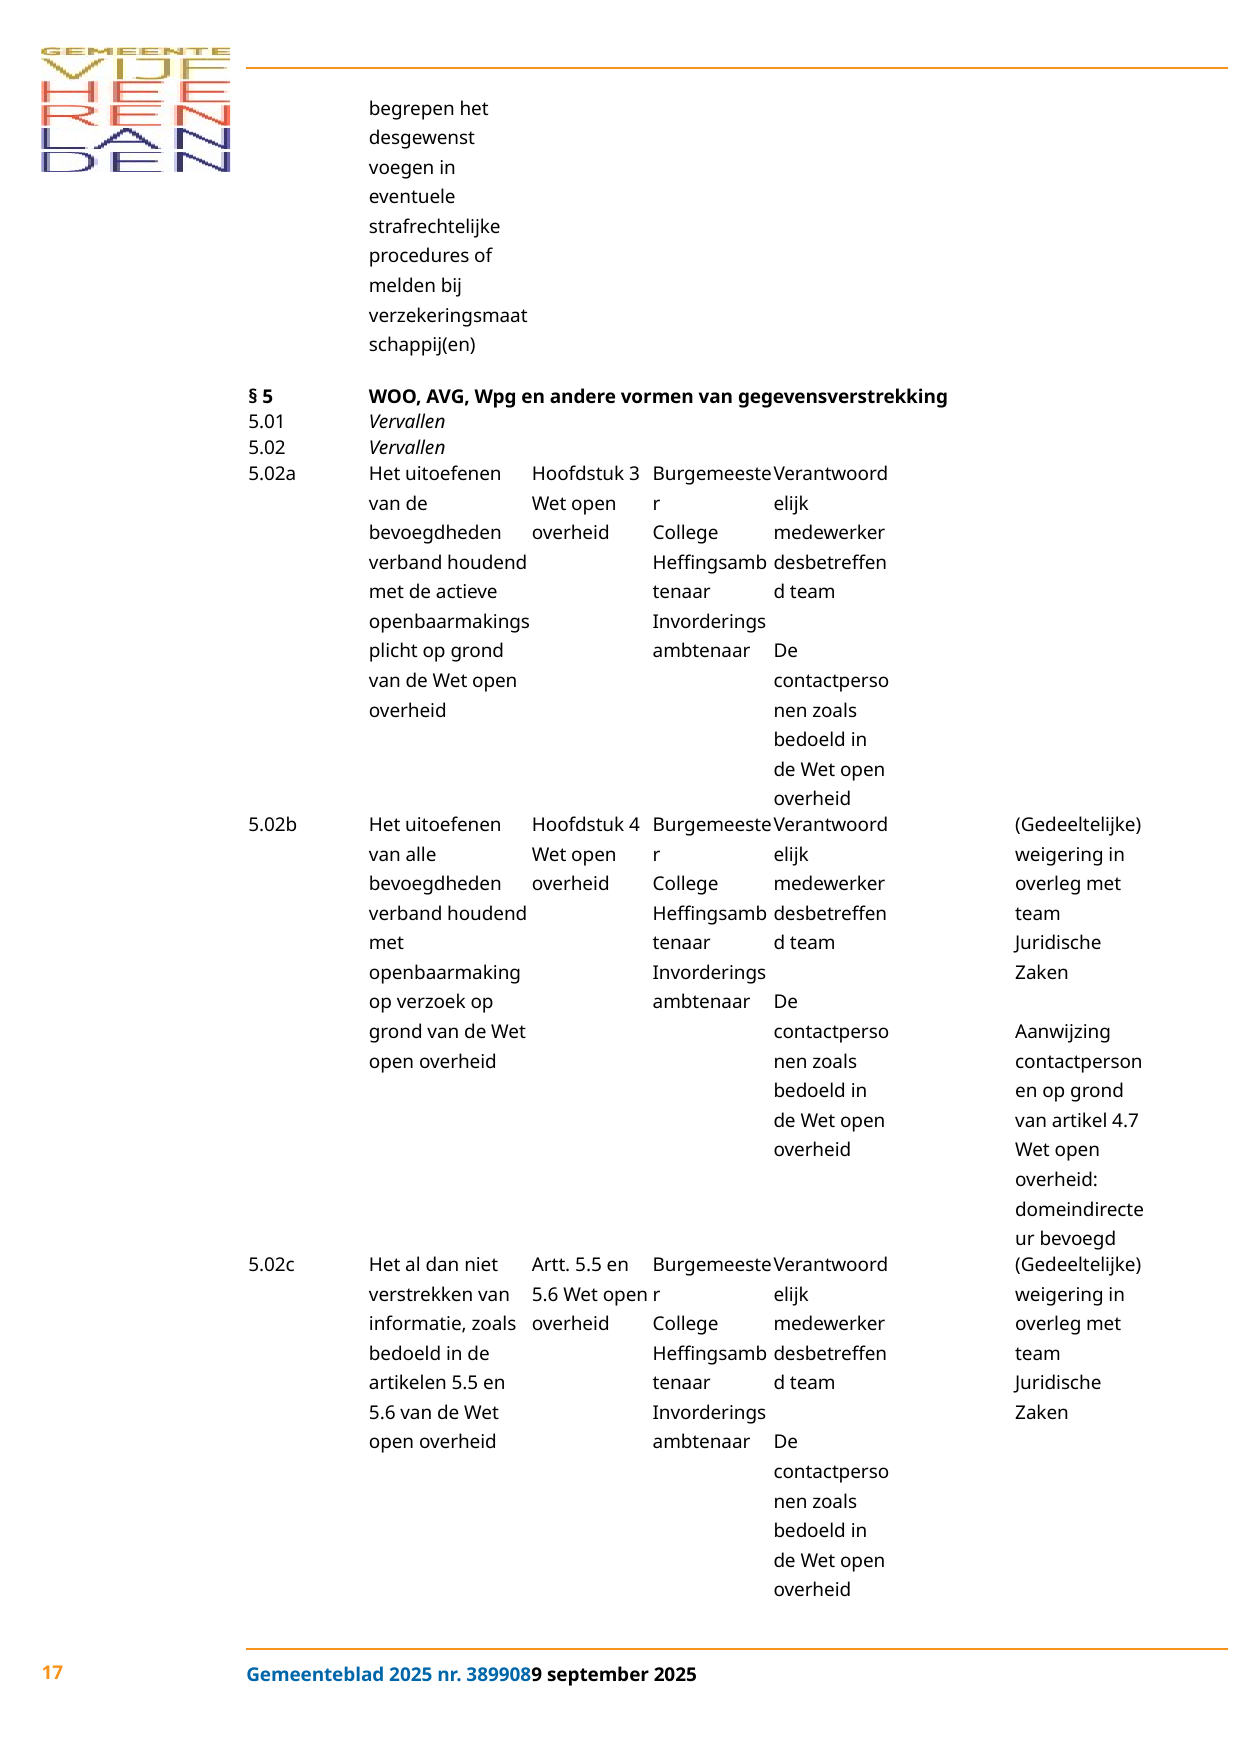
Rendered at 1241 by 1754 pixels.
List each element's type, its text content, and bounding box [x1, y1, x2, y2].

table_cell Vervallen [369, 434, 532, 460]
table_cell [1015, 357, 1152, 383]
table_cell [894, 357, 1015, 383]
table_cell [773, 409, 894, 434]
table_cell Artt. 5.5 en 5.6 Wet open overheid [532, 1251, 652, 1602]
table_cell [1015, 409, 1152, 434]
table_cell [532, 434, 652, 460]
table_cell [248, 95, 369, 357]
table_cell [1015, 95, 1152, 357]
table_cell Verantwoordelijk medewerker desbetreffend team De contactpersonen zoals bedoeld in de Wet open overheid [773, 811, 894, 1251]
table_cell [653, 409, 773, 434]
table_cell Verantwoordelijk medewerker desbetreffend team De contactpersonen zoals bedoeld in de Wet open overheid [773, 460, 894, 811]
table_cell Burgemeester College Heffingsambtenaar Invorderingsambtenaar [653, 460, 773, 811]
table_cell [653, 434, 773, 460]
table_cell [369, 357, 532, 383]
table_cell Hoofdstuk 4 Wet open overheid [532, 811, 652, 1251]
table_cell [773, 95, 894, 357]
table_cell Burgemeester College Heffingsambtenaar Invorderingsambtenaar [653, 1251, 773, 1602]
table_cell [653, 357, 773, 383]
table_cell [248, 357, 369, 383]
table_cell Vervallen [369, 409, 532, 434]
picture [41, 47, 231, 172]
table_cell Burgemeester College Heffingsambtenaar Invorderingsambtenaar [653, 811, 773, 1251]
table_cell Het uitoefenen van de bevoegdheden verband houdend met de actieve openbaarmakingsplicht op grond van de Wet open overheid [369, 460, 532, 811]
table_cell Hoofdstuk 3 Wet open overheid [532, 460, 652, 811]
table_cell Verantwoordelijk medewerker desbetreffend team De contactpersonen zoals bedoeld in de Wet open overheid [773, 1251, 894, 1602]
table_cell [894, 434, 1015, 460]
table_cell § 5 [248, 383, 369, 409]
table_cell 5.02c [248, 1251, 369, 1602]
table_cell (Gedeeltelijke) weigering in overleg met team Juridische Zaken [1015, 1251, 1152, 1602]
table_cell [532, 409, 652, 434]
table_cell WOO, AVG, Wpg en andere vormen van gegevensverstrekking [369, 383, 1152, 409]
table_cell [894, 1251, 1015, 1602]
table_cell 5.01 [248, 409, 369, 434]
table_cell [532, 95, 652, 357]
table_cell [894, 409, 1015, 434]
table_cell 5.02 [248, 434, 369, 460]
table_cell [773, 357, 894, 383]
table_cell (Gedeeltelijke) weigering in overleg met team Juridische Zaken Aanwijzing contactpersonen op grond van artikel 4.7 Wet open overheid: domeindirecteur bevoegd [1015, 811, 1152, 1251]
table_cell [894, 95, 1015, 357]
table_cell [653, 95, 773, 357]
table_cell [1015, 434, 1152, 460]
table_cell 5.02b [248, 811, 369, 1251]
table_cell [894, 811, 1015, 1251]
table_cell [894, 460, 1015, 811]
table_cell begrepen het desgewenst voegen in eventuele strafrechtelijke procedures of melden bij verzekeringsmaatschappij(en) [369, 95, 532, 357]
table_cell 5.02a [248, 460, 369, 811]
table_cell Het al dan niet verstrekken van informatie, zoals bedoeld in de artikelen 5.5 en 5.6 van de Wet open overheid [369, 1251, 532, 1602]
table_cell Het uitoefenen van alle bevoegdheden verband houdend met openbaarmaking op verzoek op grond van de Wet open overheid [369, 811, 532, 1251]
table_cell [1015, 460, 1152, 811]
table_cell [532, 357, 652, 383]
table_cell [773, 434, 894, 460]
